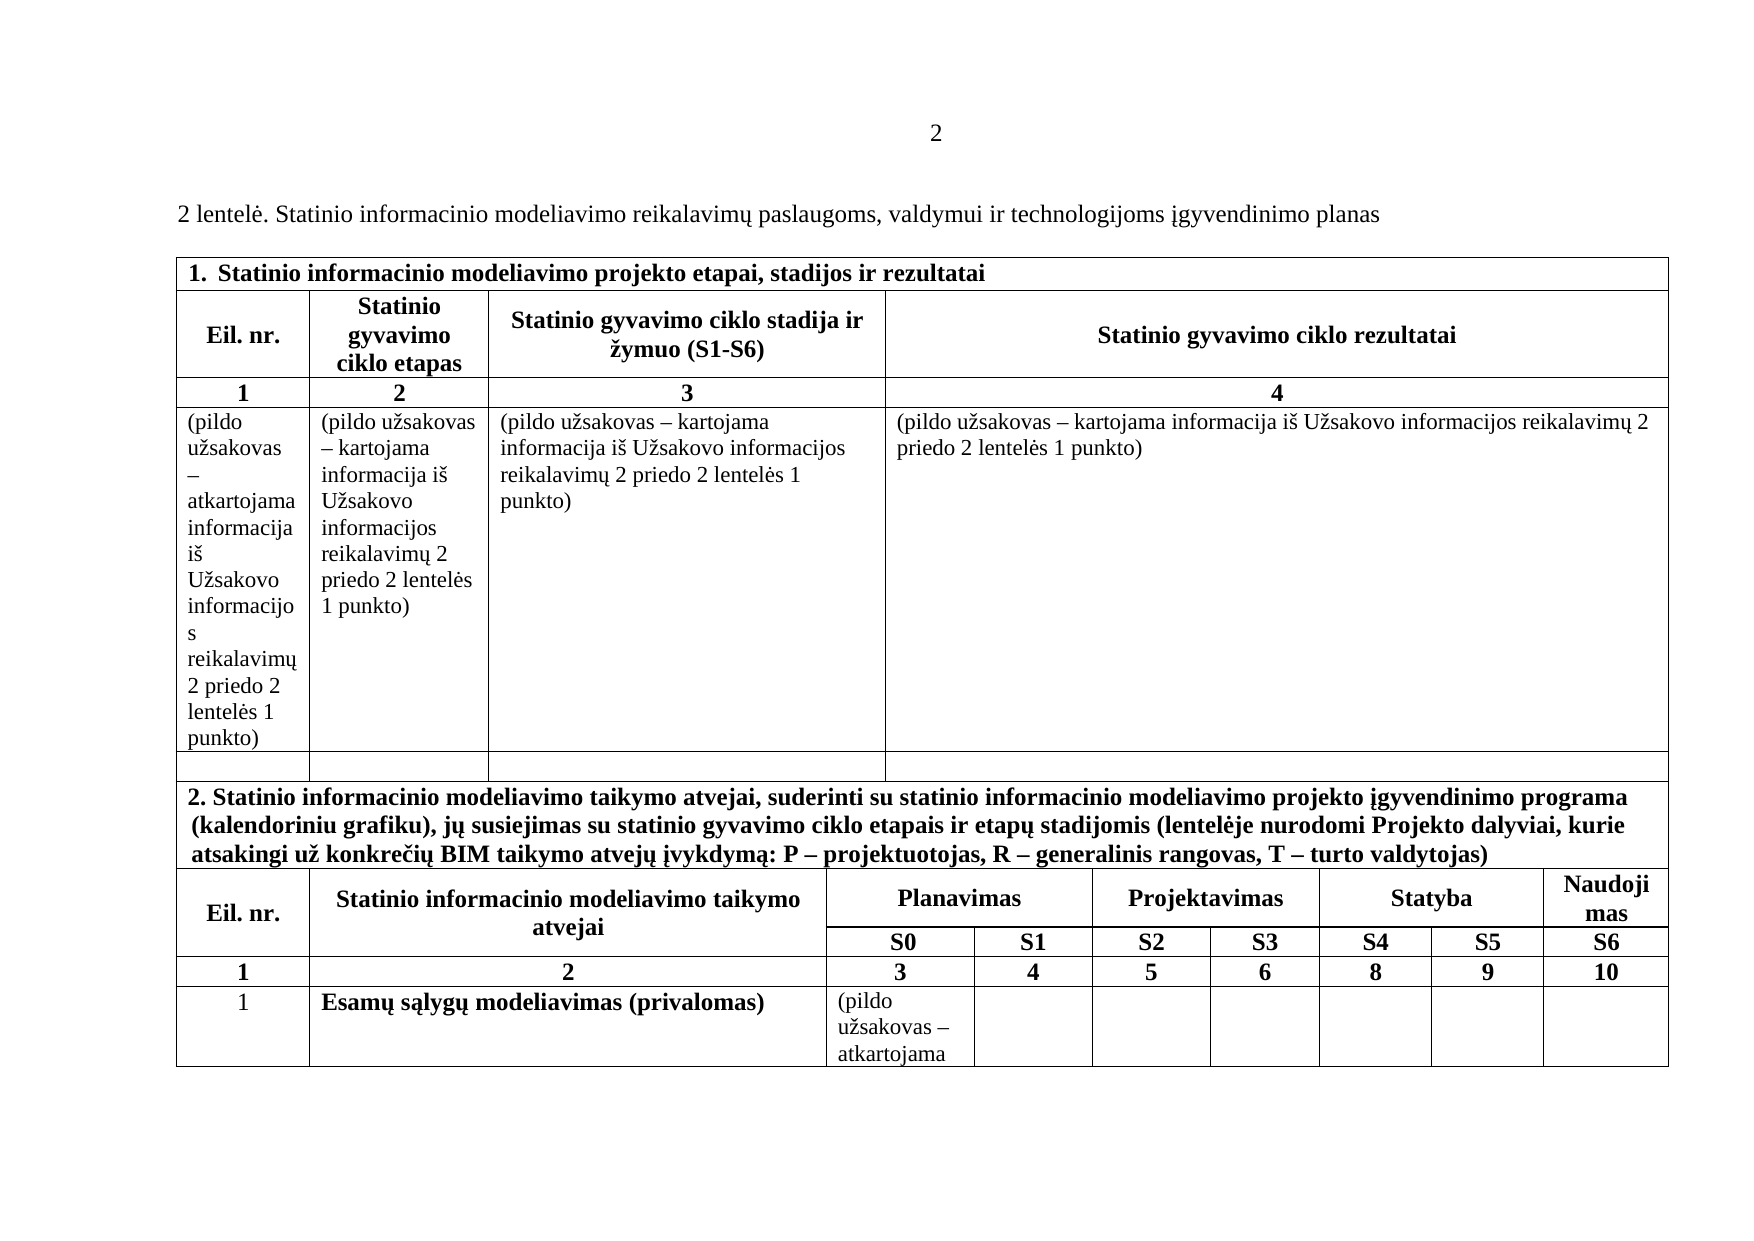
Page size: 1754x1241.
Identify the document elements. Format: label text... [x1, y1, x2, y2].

table_cell Projektavimas [1093, 869, 1319, 926]
table_cell Eil. nr. [177, 291, 309, 377]
text 2 lentelė. Statinio informacinio modeliavimo reikalavimų paslaugoms, valdymui ir technologijoms įgyvendinimo planas [177, 199, 1695, 228]
table_cell [1669, 868, 1673, 926]
table_cell S3 [1211, 928, 1319, 956]
table_cell [1669, 290, 1673, 377]
table_cell Naudojimas [1544, 869, 1668, 926]
table_cell [489, 752, 885, 781]
table_cell Eil. nr. [177, 869, 309, 956]
table_cell 10 [1544, 957, 1668, 986]
table_cell (pildo užsakovas – atkartojama informacija iš Užsakovo informacijos reikalavimų 2 priedo 2 lentelės 1 punkto) [177, 408, 309, 751]
table_cell Statinio gyvavimo ciklo etapas [310, 291, 488, 377]
table_cell [177, 752, 309, 781]
table_cell (pildo užsakovas – kartojama informacija iš Užsakovo informacijos reikalavimų 2 priedo 2 lentelės 1 punkto) [489, 408, 885, 751]
table_cell Statinio gyvavimo ciklo rezultatai [886, 291, 1668, 377]
table_cell Planavimas [827, 869, 1092, 926]
table_cell Esamų sąlygų modeliavimas (privalomas) [310, 987, 826, 1066]
table_cell 2. Statinio informacinio modeliavimo taikymo atvejai, suderinti su statinio informacinio modeliavimo projekto įgyvendinimo programa (kalendoriniu grafiku), jų susiejimas su statinio gyvavimo ciklo etapais ir etapų stadijomis (lentelėje nurodomi Projekto dalyviai, kurie atsakingi už konkrečių BIM taikymo atvejų įvykdymą: P – projektuotojas, R – generalinis rangovas, T – turto valdytojas) [177, 782, 1668, 868]
table_cell S2 [1093, 928, 1210, 956]
table_cell [1432, 987, 1543, 1066]
table_cell 1 [177, 957, 309, 986]
table_cell 2 [310, 957, 826, 986]
table_cell [1669, 377, 1673, 407]
table_cell [975, 987, 1092, 1066]
table_cell S1 [975, 928, 1092, 956]
table_header 1. Statinio informacinio modeliavimo projekto etapai, stadijos ir rezultatai [177, 258, 1668, 290]
table_cell 2 [310, 378, 488, 407]
table_cell 4 [886, 378, 1668, 407]
table_cell [886, 752, 1668, 781]
table_cell [1093, 987, 1210, 1066]
table_cell 1 [177, 378, 309, 407]
table_cell (pildo užsakovas – kartojama informacija iš Užsakovo informacijos reikalavimų 2 priedo 2 lentelės 1 punkto) [310, 408, 488, 751]
table_cell 3 [827, 957, 974, 986]
table_cell [1211, 987, 1319, 1066]
table_cell Statyba [1320, 869, 1543, 926]
table_cell 6 [1211, 957, 1319, 986]
table_cell [310, 752, 488, 781]
table_cell S4 [1320, 928, 1431, 956]
table_cell (pildo užsakovas – atkartojama [827, 987, 974, 1066]
table_cell S0 [827, 928, 974, 956]
table_cell 5 [1093, 957, 1210, 986]
table_cell S5 [1432, 928, 1543, 956]
table_cell 9 [1432, 957, 1543, 986]
table_header [1669, 257, 1673, 290]
table_cell [1320, 987, 1431, 1066]
table_cell Statinio gyvavimo ciklo stadija ir žymuo (S1-S6) [489, 291, 885, 377]
table_cell [1669, 407, 1673, 751]
table_cell [1669, 751, 1673, 781]
table_cell [1669, 926, 1673, 956]
table_cell 8 [1320, 957, 1431, 986]
table_cell [1544, 987, 1668, 1066]
table_cell [1669, 986, 1673, 1066]
table_cell [1669, 956, 1673, 986]
table_cell 1 [177, 987, 309, 1066]
table_cell 3 [489, 378, 885, 407]
table_cell [1669, 781, 1673, 868]
table_cell 4 [975, 957, 1092, 986]
table_cell (pildo užsakovas – kartojama informacija iš Užsakovo informacijos reikalavimų 2 priedo 2 lentelės 1 punkto) [886, 408, 1668, 751]
table_cell S6 [1544, 928, 1668, 956]
table_cell Statinio informacinio modeliavimo taikymo atvejai [310, 869, 826, 956]
